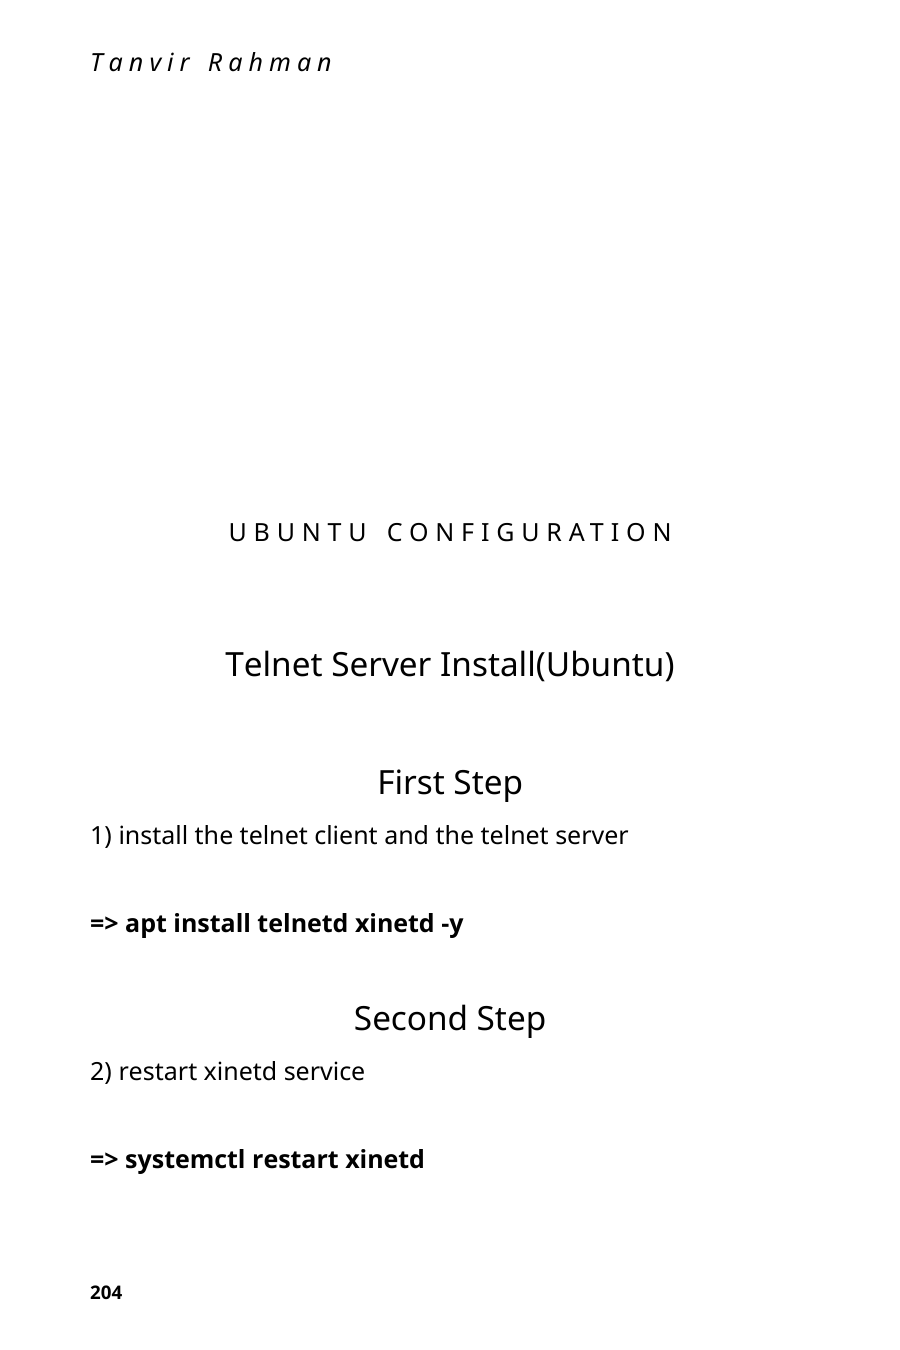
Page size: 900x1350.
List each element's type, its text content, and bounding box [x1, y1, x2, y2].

text 2) restart xinetd service [90, 1054, 810, 1088]
text Telnet Server Install(Ubuntu) [90, 641, 810, 686]
subtitle UBUNTU CONFIGURATION [90, 515, 810, 549]
text Second Step [90, 995, 810, 1040]
text First Step [90, 759, 810, 804]
text 1) install the telnet client and the telnet server [90, 818, 810, 852]
text => apt install telnetd xinetd -y [90, 906, 810, 940]
text => systemctl restart xinetd [90, 1142, 810, 1176]
